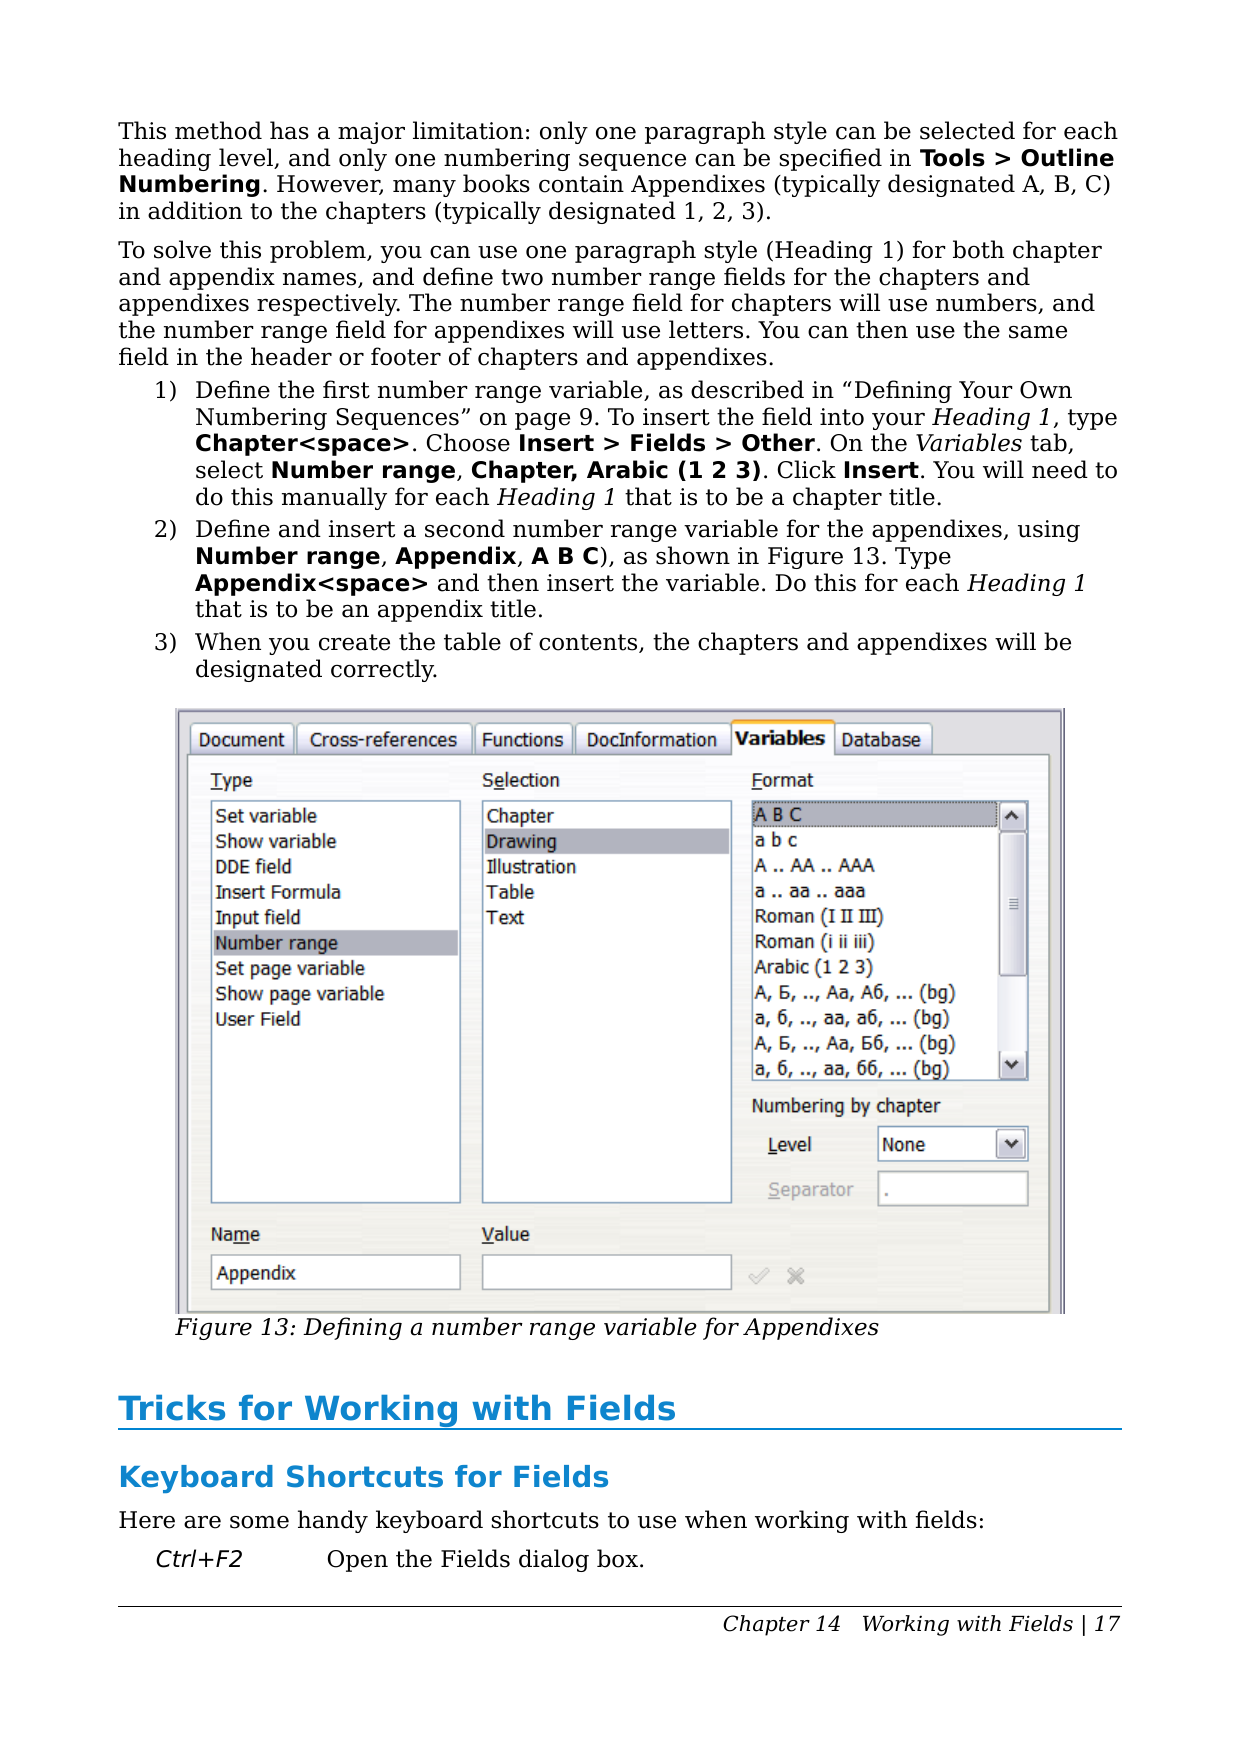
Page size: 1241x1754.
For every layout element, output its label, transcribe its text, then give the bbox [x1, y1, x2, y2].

list Define the first number range variable, as described in “Defining Your Own Numbering Sequences” on page 9. To insert the field into your Heading 1, type Chapter<space>. Choose Insert > Fields > Other. On the Variables tab, select Number range, Chapter, Arabic (1 2 3). Click Insert. You will need to do this manually for each Heading 1 that is to be a chapter title. [177, 377, 1122, 510]
list When you create the table of contents, the chapters and appendixes will be designated correctly. [177, 629, 1122, 683]
subtitle Keyboard Shortcuts for Fields [118, 1461, 1122, 1495]
text Figure 13: Defining a number range variable for Appendixes [175, 1314, 1065, 1341]
list Ctrl+F2 Open the Fields dialog box. [156, 1546, 1122, 1573]
text Here are some handy keyboard shortcuts to use when working with fields: [118, 1507, 1122, 1534]
text This method has a major limitation: only one paragraph style can be selected for each heading level, and only one numbering sequence can be specified in Tools > Outline Numbering. However, many books contain Appendixes (typically designated A, B, C) in addition to the chapters (typically designated 1, 2, 3). [118, 118, 1122, 225]
subtitle Tricks for Working with Fields [118, 1389, 1122, 1428]
picture [175, 708, 1065, 1314]
list To solve this problem, you can use one paragraph style (Heading 1) for both chapter and appendix names, and define two number range fields for the chapters and appendixes respectively. The number range field for chapters will use numbers, and the number range field for appendixes will use letters. You can then use the same field in the header or footer of chapters and appendixes. [118, 237, 1122, 371]
list Define and insert a second number range variable for the appendixes, using Number range, Appendix, A B C), as shown in Figure 13. Type Appendix<space> and then insert the variable. Do this for each Heading 1 that is to be an appendix title. [177, 517, 1122, 623]
